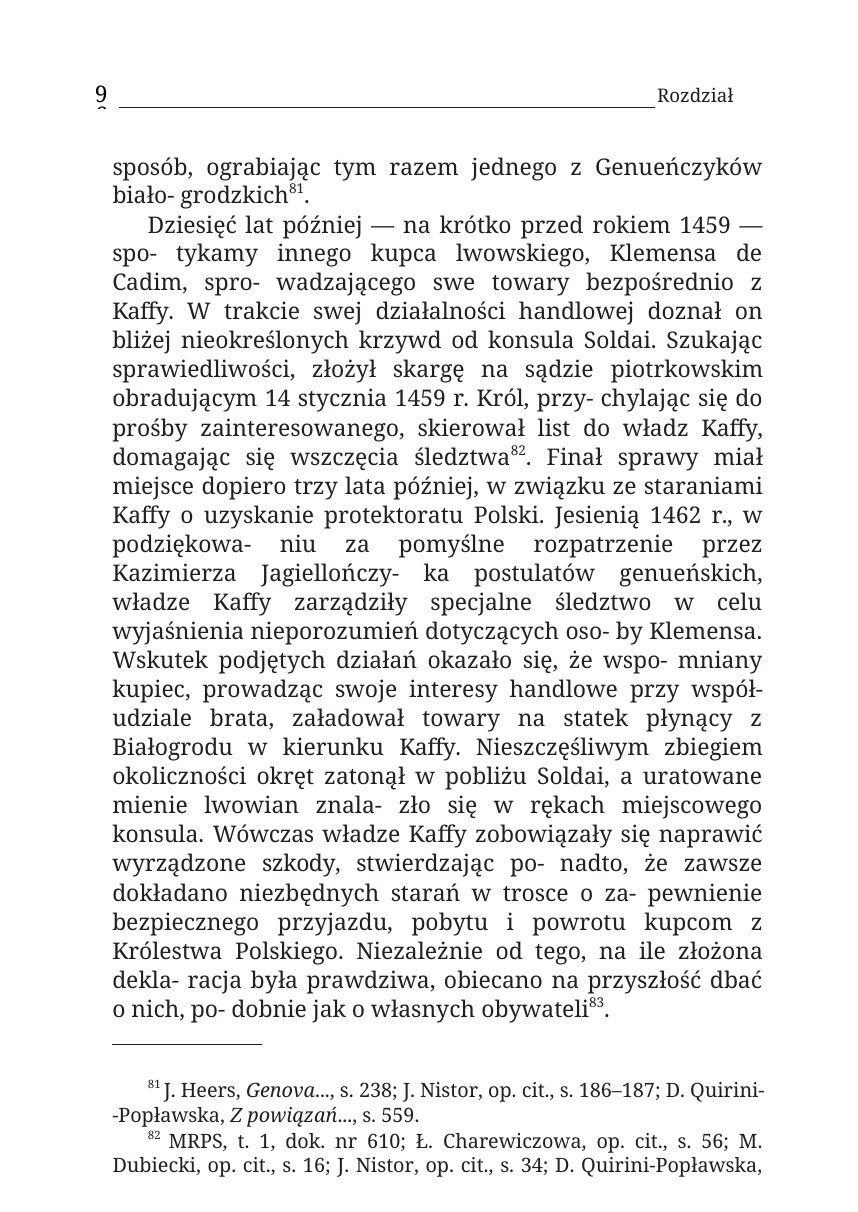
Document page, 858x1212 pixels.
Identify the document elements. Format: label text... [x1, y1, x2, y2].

text Dziesięć lat później — na krótko przed rokiem 1459 — spo- tykamy innego kupca lwowskiego, Klemensa de Cadim, spro- wadzającego swe towary bezpośrednio z Kaffy. W trakcie swej działalności handlowej doznał on bliżej nieokreślonych krzywd od konsula Soldai. Szukając sprawiedliwości, złożył skargę na sądzie piotrkowskim obradującym 14 stycznia 1459 r. Król, przy- chylając się do prośby zainteresowanego, skierował list do władz Kaffy, domagając się wszczęcia śledztwa82. Finał sprawy miał miejsce dopiero trzy lata później, w związku ze staraniami Kaffy o uzyskanie protektoratu Polski. Jesienią 1462 r., w podziękowa- niu za pomyślne rozpatrzenie przez Kazimierza Jagiellończy- ka postulatów genueńskich, władze Kaffy zarządziły specjalne śledztwo w celu wyjaśnienia nieporozumień dotyczących oso- by Klemensa. Wskutek podjętych działań okazało się, że wspo- mniany kupiec, prowadząc swoje interesy handlowe przy współ- udziale brata, załadował towary na statek płynący z Białogrodu w kierunku Kaffy. Nieszczęśliwym zbiegiem okoliczności okręt zatonął w pobliżu Soldai, a uratowane mienie lwowian znala- zło się w rękach miejscowego konsula. Wówczas władze Kaffy zobowiązały się naprawić wyrządzone szkody, stwierdzając po- nadto, że zawsze dokładano niezbędnych starań w trosce o za- pewnienie bezpiecznego przyjazdu, pobytu i powrotu kupcom z Królestwa Polskiego. Niezależnie od tego, na ile złożona dekla- racja była prawdziwa, obiecano na przyszłość dbać o nich, po- dobnie jak o własnych obywateli83. [112, 210, 763, 1024]
text -Popławska, Z powiązań..., s. 559. [112, 1103, 774, 1128]
text 82 MRPS, t. 1, dok. nr 610; Ł. Charewiczowa, op. cit., s. 56; M. Dubiecki, op. cit., s. 16; J. Nistor, op. cit., s. 34; D. Quirini-Popławska, [112, 1128, 763, 1178]
text 81 J. Heers, Genova..., s. 238; J. Nistor, op. cit., s. 186–187; D. Quirini- [148, 1077, 774, 1103]
text sposób, ograbiając tym razem jednego z Genueńczyków biało- grodzkich81. [112, 152, 763, 210]
